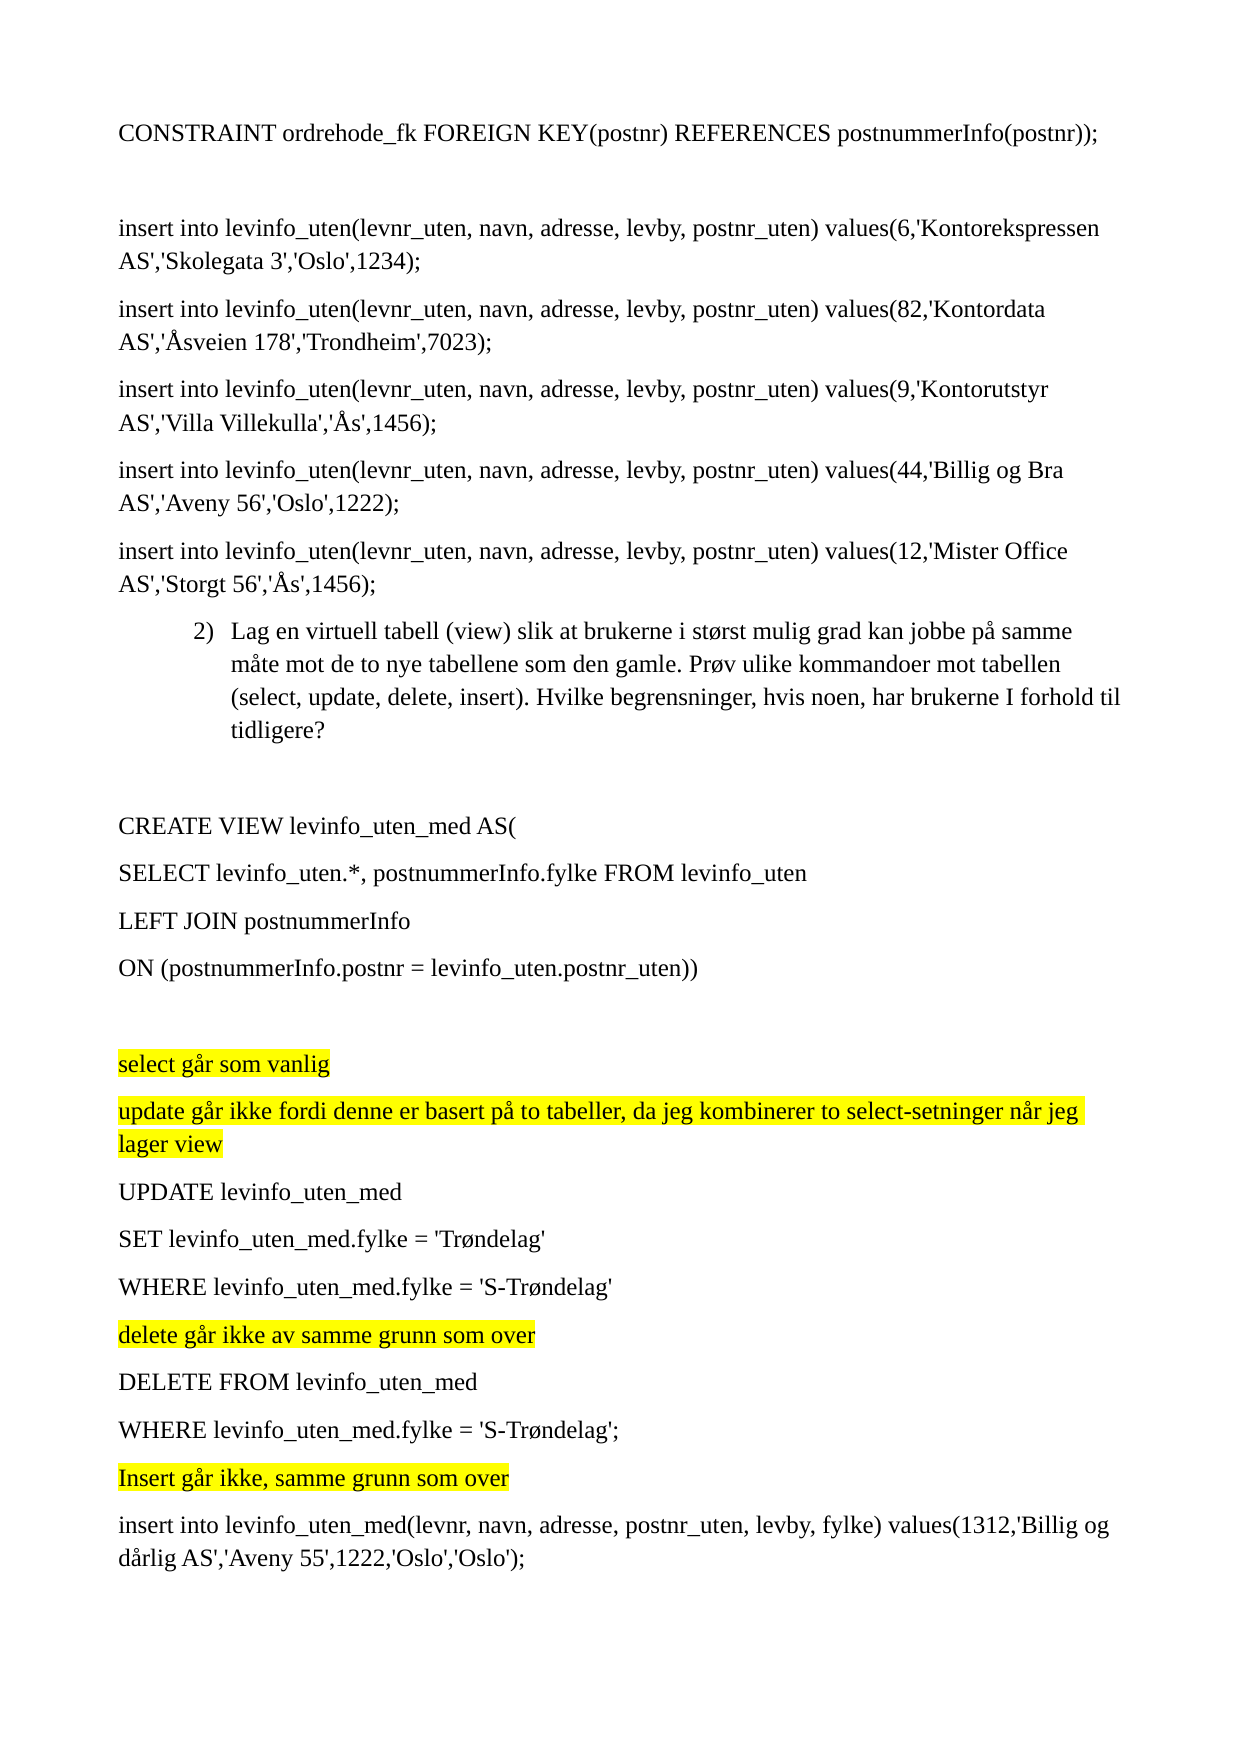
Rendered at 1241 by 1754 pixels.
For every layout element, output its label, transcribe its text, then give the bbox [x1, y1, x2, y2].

text LEFT JOIN postnummerInfo [118, 906, 1122, 935]
text WHERE levinfo_uten_med.fylke = 'S-Trøndelag'; [118, 1415, 1122, 1444]
text Insert går ikke, samme grunn som over [118, 1463, 1122, 1491]
text insert into levinfo_uten(levnr_uten, navn, adresse, levby, postnr_uten) values(6,'Kontorekspressen AS','Skolegata 3','Oslo',1234); [118, 213, 1122, 275]
text SELECT levinfo_uten.*, postnummerInfo.fylke FROM levinfo_uten [118, 858, 1122, 887]
text WHERE levinfo_uten_med.fylke = 'S-Trøndelag' [118, 1272, 1122, 1301]
text SET levinfo_uten_med.fylke = 'Trøndelag' [118, 1224, 1122, 1253]
text ON (postnummerInfo.postnr = levinfo_uten.postnr_uten)) [118, 953, 1122, 982]
text insert into levinfo_uten(levnr_uten, navn, adresse, levby, postnr_uten) values(9,'Kontorutstyr AS','Villa Villekulla','Ås',1456); [118, 374, 1122, 436]
text CONSTRAINT ordrehode_fk FOREIGN KEY(postnr) REFERENCES postnummerInfo(postnr)); [118, 118, 1122, 147]
text CREATE VIEW levinfo_uten_med AS( [118, 811, 1122, 839]
text UPDATE levinfo_uten_med [118, 1177, 1122, 1206]
text insert into levinfo_uten_med(levnr, navn, adresse, postnr_uten, levby, fylke) values(1312,'Billig og dårlig AS','Aveny 55',1222,'Oslo','Oslo'); [118, 1510, 1122, 1572]
text select går som vanlig [118, 1049, 1122, 1077]
text insert into levinfo_uten(levnr_uten, navn, adresse, levby, postnr_uten) values(82,'Kontordata AS','Åsveien 178','Trondheim',7023); [118, 294, 1122, 356]
text insert into levinfo_uten(levnr_uten, navn, adresse, levby, postnr_uten) values(44,'Billig og Bra AS','Aveny 56','Oslo',1222); [118, 455, 1122, 517]
text insert into levinfo_uten(levnr_uten, navn, adresse, levby, postnr_uten) values(12,'Mister Office AS','Storgt 56','Ås',1456); [118, 536, 1122, 598]
list Lag en virtuell tabell (view) slik at brukerne i størst mulig grad kan jobbe på samme måte mot de to nye tabellene som den gamle. Prøv ulike kommandoer mot tabellen (select, update, delete, insert). Hvilke begrensninger, hvis noen, har brukerne I forhold til tidligere? [193, 616, 1122, 744]
text DELETE FROM levinfo_uten_med [118, 1367, 1122, 1396]
text delete går ikke av samme grunn som over [118, 1320, 1122, 1348]
text update går ikke fordi denne er basert på to tabeller, da jeg kombinerer to select-setninger når jeg lager view [118, 1096, 1122, 1158]
